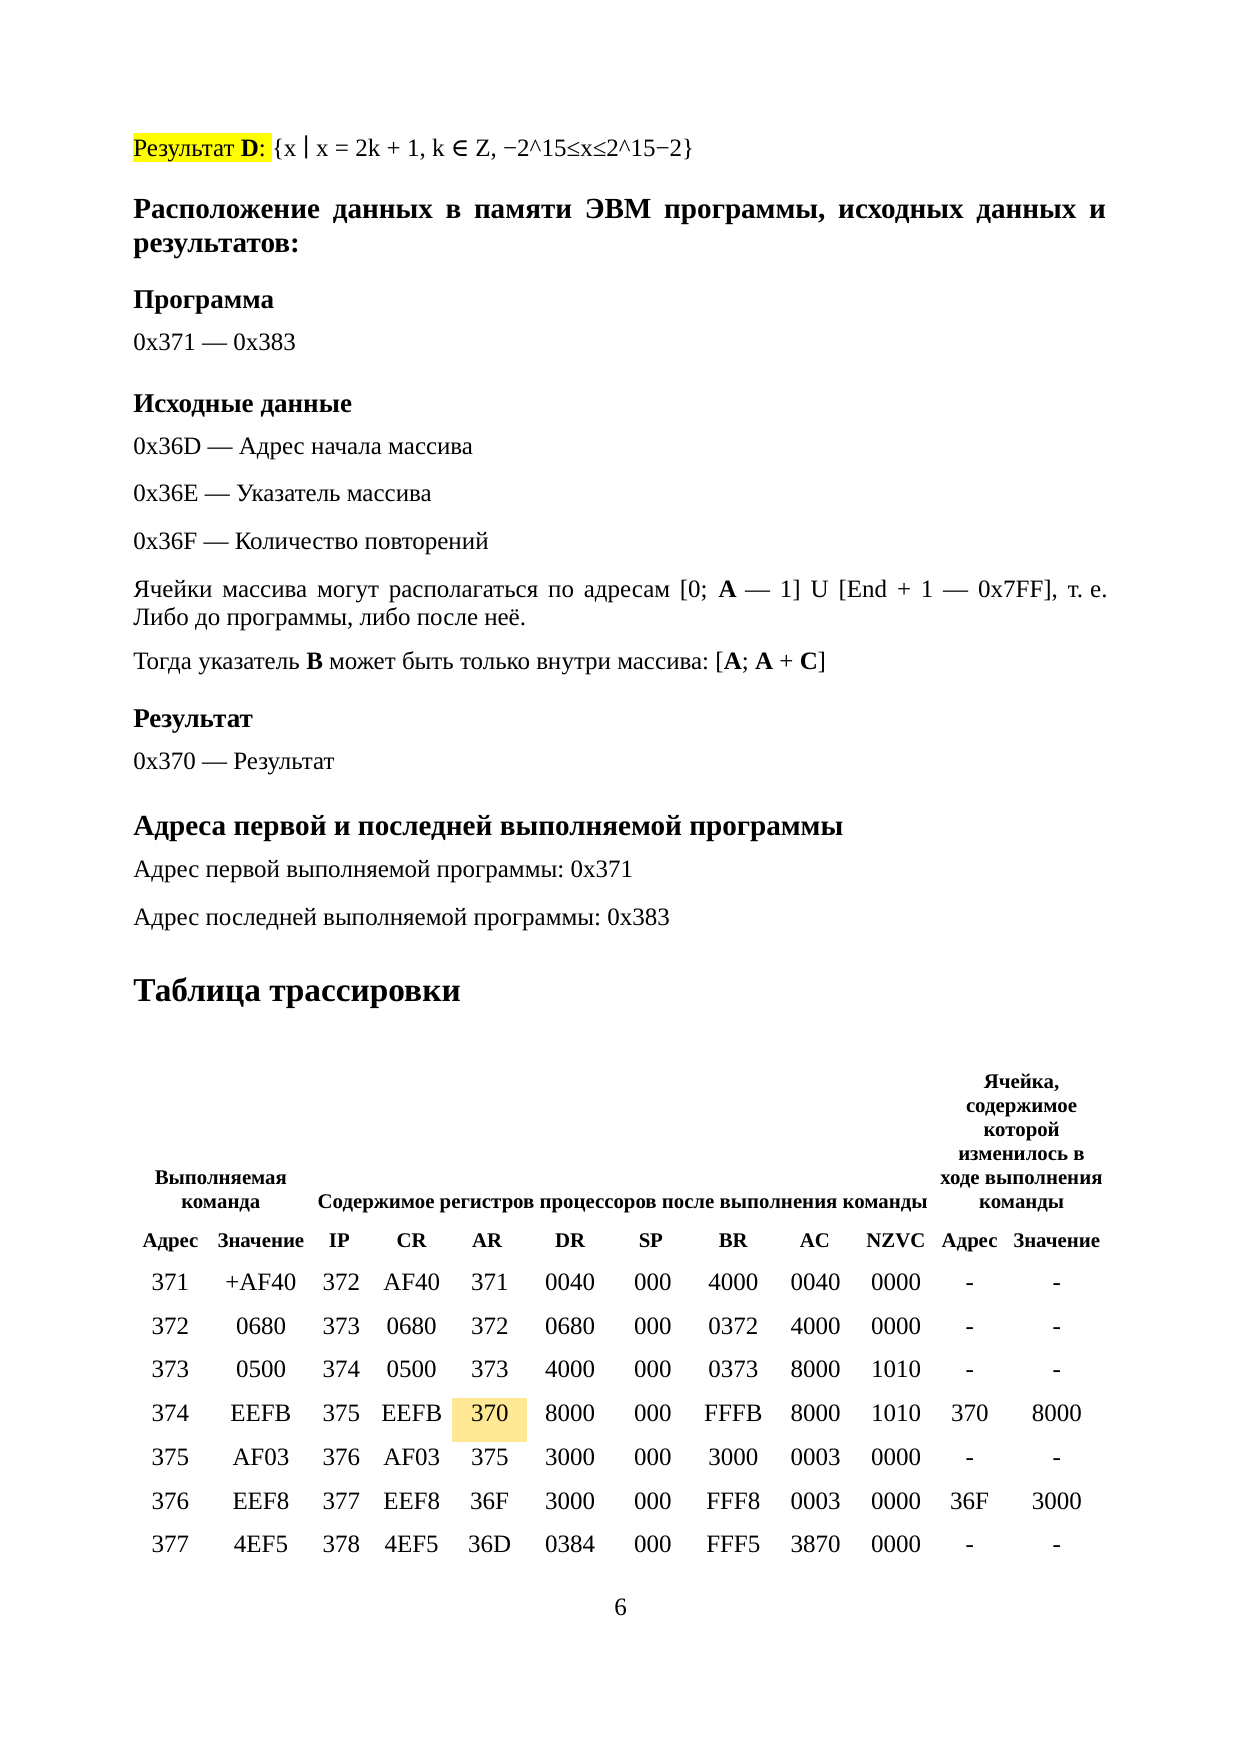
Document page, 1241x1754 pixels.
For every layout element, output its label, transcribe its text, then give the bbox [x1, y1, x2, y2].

text Результат D: {x ∣ x = 2k + 1, k ∈ Z, −2^15≤x≤2^15−2} [133, 133, 1107, 162]
table_cell 3000 [1005, 1486, 1108, 1529]
table_cell 0040 [527, 1267, 612, 1311]
table_cell Адрес [934, 1228, 1005, 1267]
table_cell 8000 [1005, 1398, 1108, 1442]
table_cell - [934, 1311, 1005, 1354]
table_cell - [1005, 1267, 1108, 1311]
table_cell 370 [934, 1398, 1005, 1442]
table_cell DR [527, 1228, 612, 1267]
table_cell 36F [934, 1486, 1005, 1529]
table_cell 4EF5 [371, 1530, 452, 1558]
table_cell 36F [452, 1486, 527, 1529]
table_cell CR [371, 1228, 452, 1267]
text Адрес последней выполняемой программы: 0x383 [133, 902, 1107, 931]
table_cell 000 [613, 1398, 693, 1442]
table_cell 3000 [693, 1442, 773, 1486]
table_cell 1010 [857, 1355, 934, 1398]
table_cell 374 [130, 1398, 210, 1442]
table_cell 8000 [527, 1398, 612, 1442]
table_cell 0000 [857, 1311, 934, 1354]
table_cell +AF40 [210, 1267, 311, 1311]
text Адрес первой выполняемой программы: 0x371 [133, 854, 1107, 883]
table_cell 375 [311, 1398, 371, 1442]
text 0x370 — Результат [133, 746, 1107, 775]
table_cell 374 [311, 1355, 371, 1398]
table_cell 000 [613, 1442, 693, 1486]
table_cell 377 [311, 1486, 371, 1529]
table_cell 4000 [527, 1355, 612, 1398]
table_cell BR [693, 1228, 773, 1267]
table_cell SP [613, 1228, 693, 1267]
table_cell 4000 [773, 1311, 857, 1354]
table_cell 3000 [527, 1442, 612, 1486]
subtitle Исходные данные [133, 387, 1107, 418]
table_cell 0680 [527, 1311, 612, 1354]
table_cell 373 [311, 1311, 371, 1354]
table_cell 372 [452, 1311, 527, 1354]
table_cell EEF8 [371, 1486, 452, 1529]
table_cell 0000 [857, 1530, 934, 1558]
subtitle Расположение данных в памяти ЭВМ программы, исходных данных и результатов: [133, 191, 1107, 258]
table_cell AF40 [371, 1267, 452, 1311]
subtitle Адреса первой и последней выполняемой программы [133, 808, 1107, 842]
table_cell AR [452, 1228, 527, 1267]
table_cell 0500 [371, 1355, 452, 1398]
table_cell 372 [311, 1267, 371, 1311]
table_cell 0003 [773, 1486, 857, 1529]
table_cell Адрес [130, 1228, 210, 1267]
table_cell 3870 [773, 1530, 857, 1558]
table_cell 376 [130, 1486, 210, 1529]
table_cell 0000 [857, 1267, 934, 1311]
table_cell 372 [130, 1311, 210, 1354]
table_cell 0373 [693, 1355, 773, 1398]
text 0x36D — Адрес начала массива [133, 431, 1107, 460]
table_cell 8000 [773, 1398, 857, 1442]
table_header Выполняемая команда [130, 1069, 311, 1228]
table_cell - [1005, 1355, 1108, 1398]
table_cell - [934, 1267, 1005, 1311]
subtitle Таблица трассировки [133, 970, 1107, 1009]
text Ячейки массива могут располагаться по адресам [0; A — 1] U [End + 1 — 0x7FF], т. е. Либо до программы, либо после неё. [133, 574, 1107, 631]
table_cell 000 [613, 1530, 693, 1558]
table_cell 375 [452, 1442, 527, 1486]
table_cell AF03 [371, 1442, 452, 1486]
table_cell 378 [311, 1530, 371, 1558]
table_cell 0003 [773, 1442, 857, 1486]
table_cell 000 [613, 1355, 693, 1398]
text Тогда указатель B может быть только внутри массива: [A; A + C] [133, 646, 1107, 675]
table_cell 0372 [693, 1311, 773, 1354]
table_cell 0500 [210, 1355, 311, 1398]
table_cell Значение [210, 1228, 311, 1267]
table_cell EEF8 [210, 1486, 311, 1529]
table_cell - [1005, 1311, 1108, 1354]
table_cell 1010 [857, 1398, 934, 1442]
table_header Содержимое регистров процессоров после выполнения команды [311, 1069, 934, 1228]
subtitle Программа [133, 283, 1107, 315]
table_cell 371 [452, 1267, 527, 1311]
text 0x36F — Количество повторений [133, 526, 1107, 555]
table_cell 000 [613, 1311, 693, 1354]
table_cell - [1005, 1530, 1108, 1558]
table_cell FFFB [693, 1398, 773, 1442]
table_cell EEFB [210, 1398, 311, 1442]
table_cell - [934, 1355, 1005, 1398]
table_cell 0680 [371, 1311, 452, 1354]
table_cell 4EF5 [210, 1530, 311, 1558]
table_cell FFF8 [693, 1486, 773, 1529]
table_header Ячейка, содержимое которой изменилось в ходе выполнения команды [934, 1069, 1108, 1228]
table_cell 370 [452, 1398, 527, 1442]
table_cell 000 [613, 1486, 693, 1529]
text 0x371 — 0x383 [133, 327, 1107, 356]
table_cell 0680 [210, 1311, 311, 1354]
table_cell 000 [613, 1267, 693, 1311]
table_cell 8000 [773, 1355, 857, 1398]
table_cell IP [311, 1228, 371, 1267]
table_cell AC [773, 1228, 857, 1267]
table_cell 4000 [693, 1267, 773, 1311]
text 0x36E — Указатель массива [133, 478, 1107, 507]
table_cell 373 [130, 1355, 210, 1398]
table_cell AF03 [210, 1442, 311, 1486]
table_cell 375 [130, 1442, 210, 1486]
table_cell NZVC [857, 1228, 934, 1267]
table_cell 0000 [857, 1486, 934, 1529]
table_cell 0040 [773, 1267, 857, 1311]
table_cell 36D [452, 1530, 527, 1558]
table_cell 376 [311, 1442, 371, 1486]
table_cell 373 [452, 1355, 527, 1398]
subtitle Результат [133, 702, 1107, 734]
table_cell 371 [130, 1267, 210, 1311]
table_cell - [934, 1442, 1005, 1486]
table_cell EEFB [371, 1398, 452, 1442]
table_cell 3000 [527, 1486, 612, 1529]
table_cell 0000 [857, 1442, 934, 1486]
table_cell - [934, 1530, 1005, 1558]
table_cell Значение [1005, 1228, 1108, 1267]
table_cell FFF5 [693, 1530, 773, 1558]
table_cell - [1005, 1442, 1108, 1486]
table_cell 377 [130, 1530, 210, 1558]
table_cell 0384 [527, 1530, 612, 1558]
